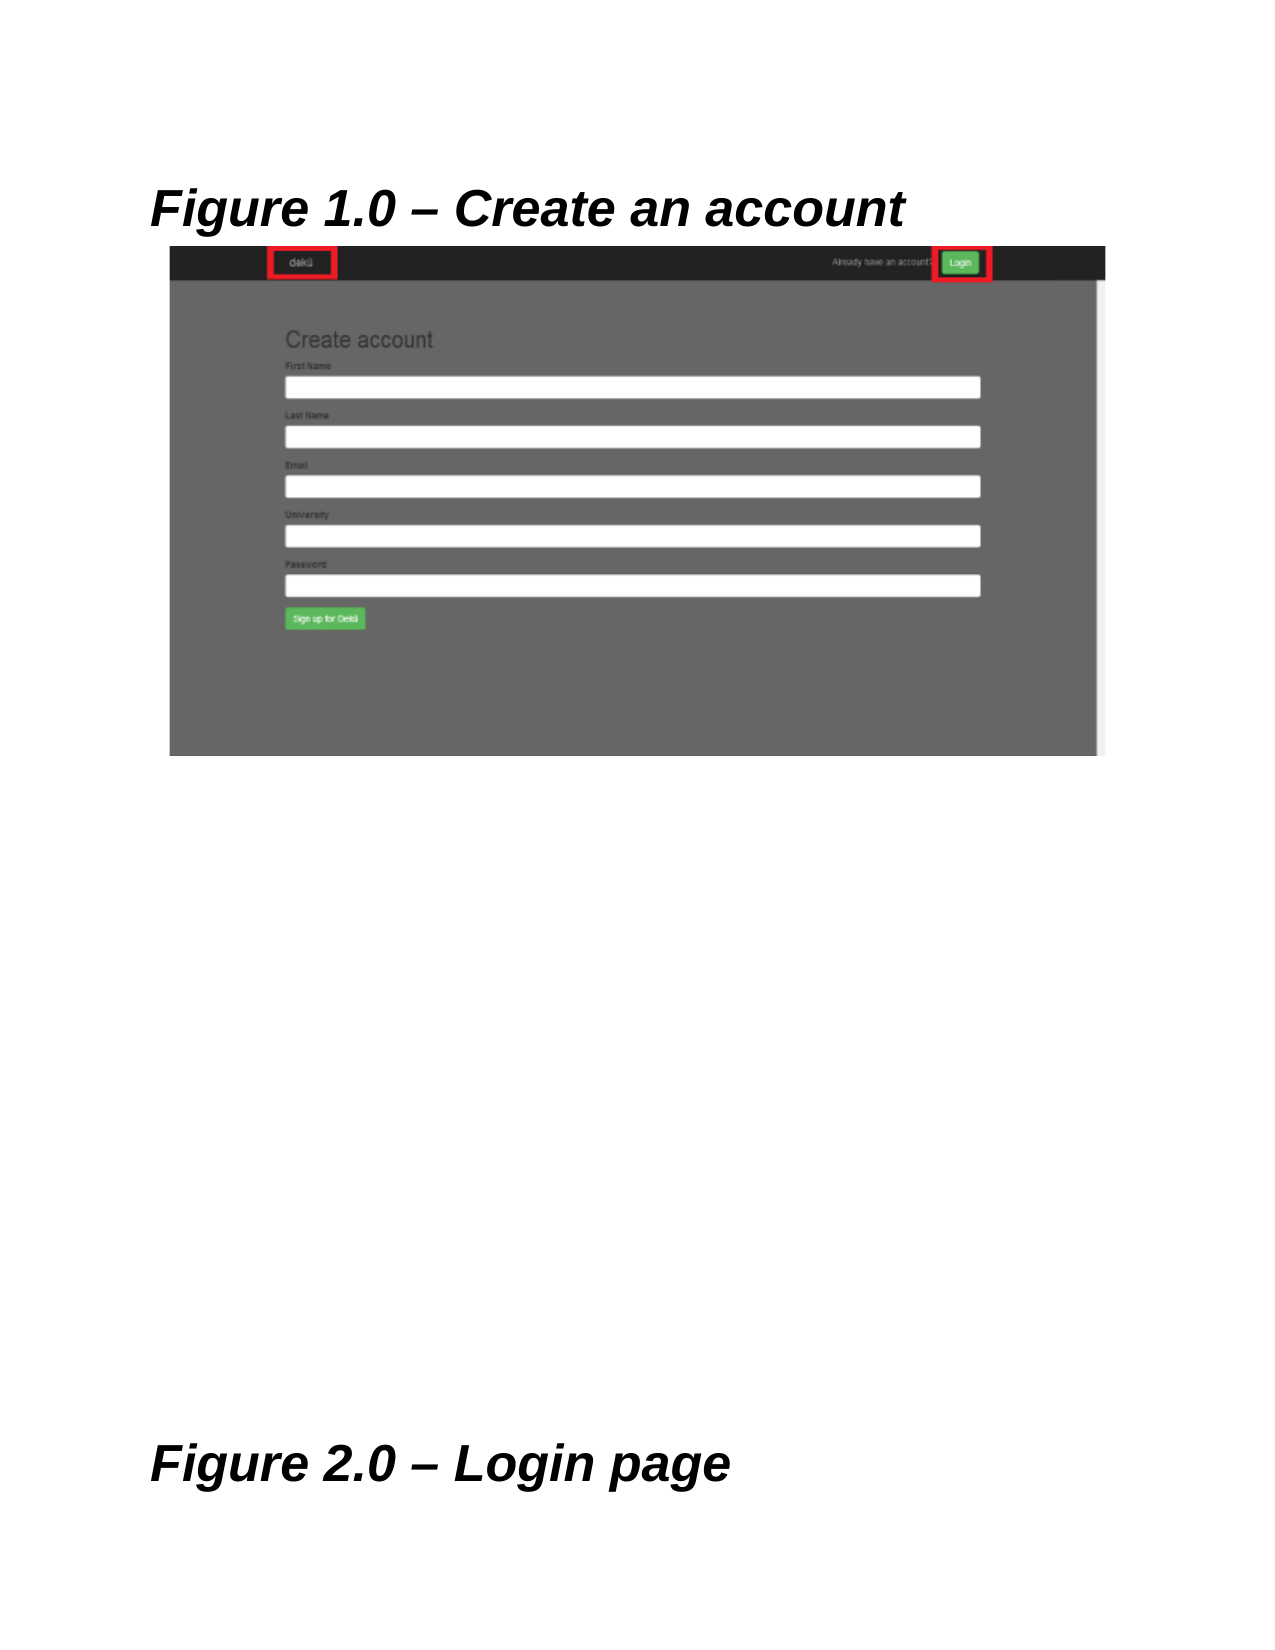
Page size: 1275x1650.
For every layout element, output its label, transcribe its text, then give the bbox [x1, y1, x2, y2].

text Figure 2.0 – Login page [150, 1434, 1125, 1493]
text Figure 1.0 – Create an account [150, 179, 1125, 238]
